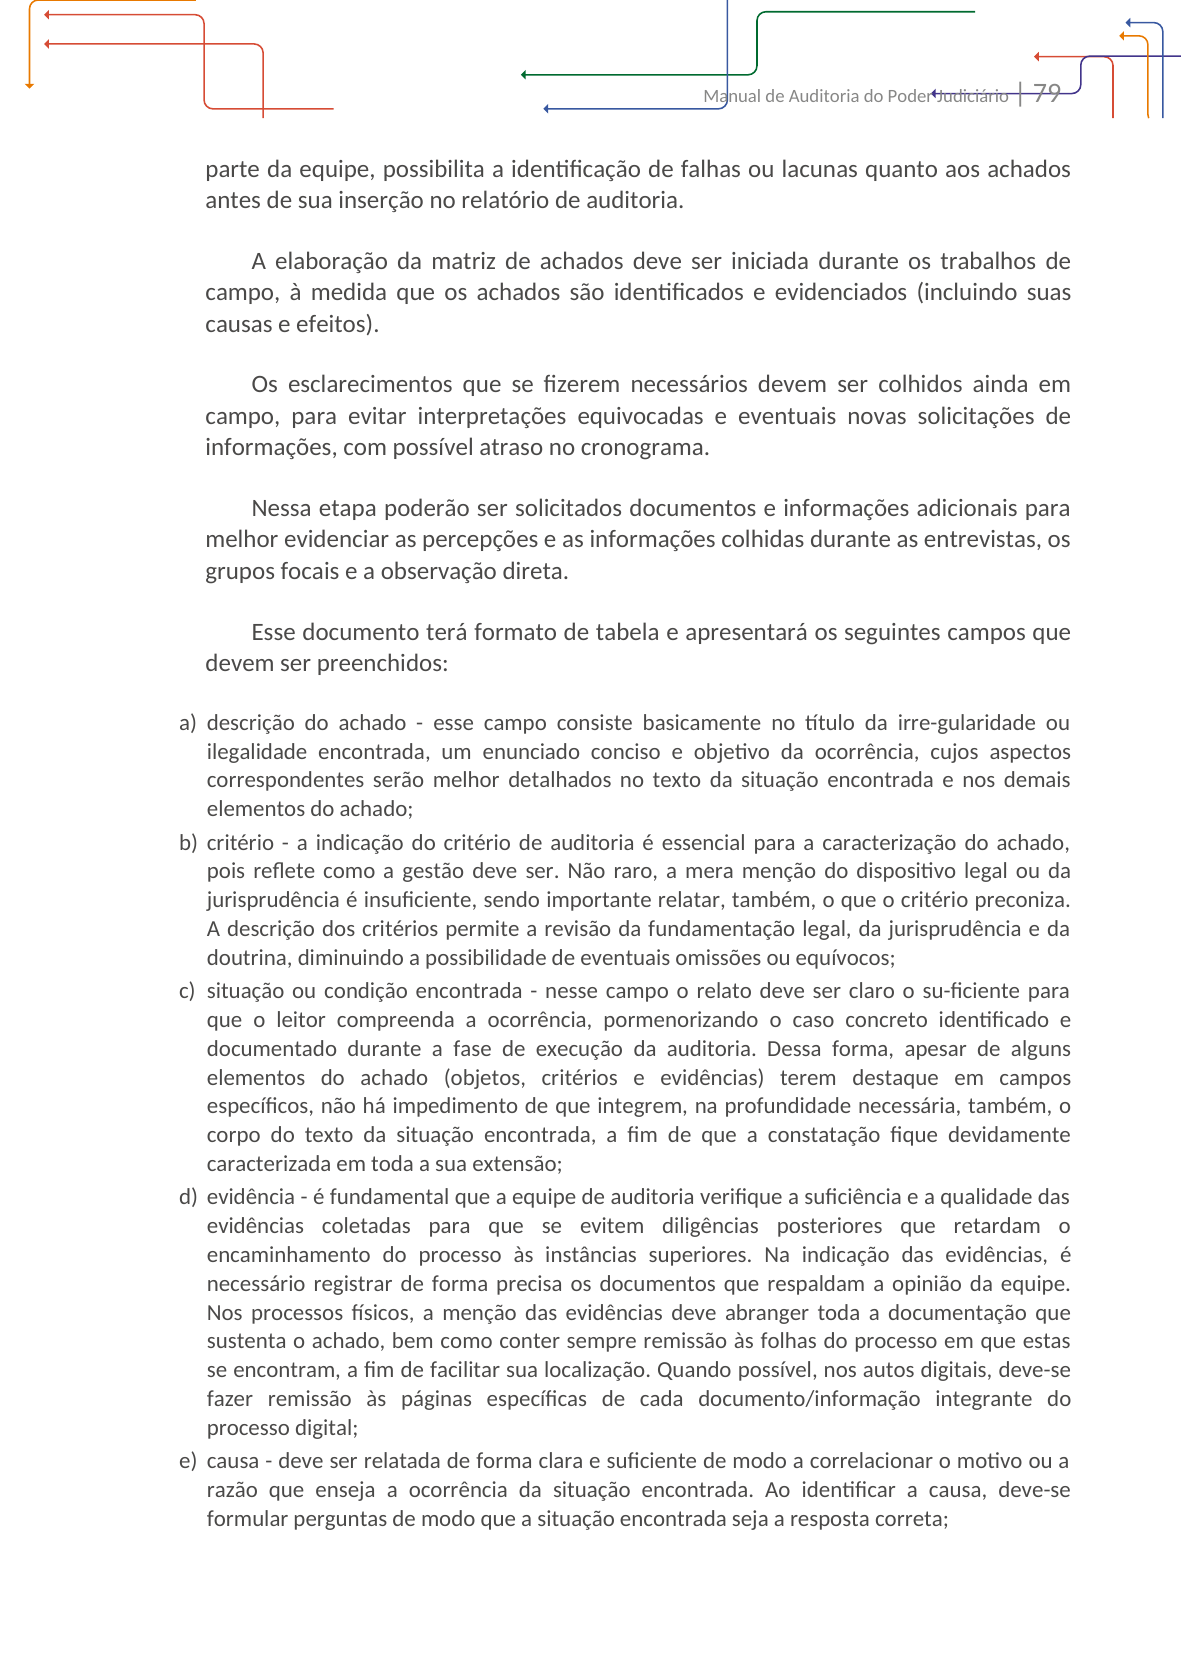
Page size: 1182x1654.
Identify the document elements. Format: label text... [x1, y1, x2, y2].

list critério - a indicação do critério de auditoria é essencial para a caracterização do achado, pois reflete como a gestão deve ser. Não raro, a mera menção do dispositivo legal ou da jurisprudência é insuficiente, sendo importante relatar, também, o que o critério preconiza. A descrição dos critérios permite a revisão da fundamentação legal, da jurisprudência e da doutrina, diminuindo a possibilidade de eventuais omissões ou equívocos; [179, 828, 1072, 971]
list descrição do achado - esse campo consiste basicamente no título da irre-gularidade ou ilegalidade encontrada, um enunciado conciso e objetivo da ocorrência, cujos aspectos correspondentes serão melhor detalhados no texto da situação encontrada e nos demais elementos do achado; [179, 708, 1072, 822]
list evidência - é fundamental que a equipe de auditoria verifique a suficiência e a qualidade das evidências coletadas para que se evitem diligências posteriores que retardam o encaminhamento do processo às instâncias superiores. Na indicação das evidências, é necessário registrar de forma precisa os documentos que respaldam a opinião da equipe. Nos processos físicos, a menção das evidências deve abranger toda a documentação que sustenta o achado, bem como conter sempre remissão às folhas do processo em que estas se encontram, a fim de facilitar sua localização. Quando possível, nos autos digitais, deve-se fazer remissão às páginas específicas de cada documento/informação integrante do processo digital; [179, 1182, 1072, 1441]
text Os esclarecimentos que se fizerem necessários devem ser colhidos ainda em campo, para evitar interpretações equivocadas e eventuais novas solicitações de informações, com possível atraso no cronograma. [205, 369, 1072, 462]
list causa - deve ser relatada de forma clara e suficiente de modo a correlacionar o motivo ou a razão que enseja a ocorrência da situação encontrada. Ao identificar a causa, deve-se formular perguntas de modo que a situação encontrada seja a resposta correta; [179, 1446, 1072, 1532]
text A elaboração da matriz de achados deve ser iniciada durante os trabalhos de campo, à medida que os achados são identificados e evidenciados (incluindo suas causas e efeitos). [205, 245, 1072, 338]
text Esse documento terá formato de tabela e apresentará os seguintes campos que devem ser preenchidos: [205, 616, 1072, 678]
list situação ou condição encontrada - nesse campo o relato deve ser claro o su-ficiente para que o leitor compreenda a ocorrência, pormenorizando o caso concreto identificado e documentado durante a fase de execução da auditoria. Dessa forma, apesar de alguns elementos do achado (objetos, critérios e evidências) terem destaque em campos específicos, não há impedimento de que integrem, na profundidade necessária, também, o corpo do texto da situação encontrada, a fim de que a constatação fique devidamente caracterizada em toda a sua extensão; [179, 976, 1072, 1177]
text parte da equipe, possibilita a identificação de falhas ou lacunas quanto aos achados antes de sua inserção no relatório de auditoria. [205, 153, 1072, 215]
text Nessa etapa poderão ser solicitados documentos e informações adicionais para melhor evidenciar as percepções e as informações colhidas durante as entrevistas, os grupos focais e a observação direta. [205, 492, 1072, 585]
